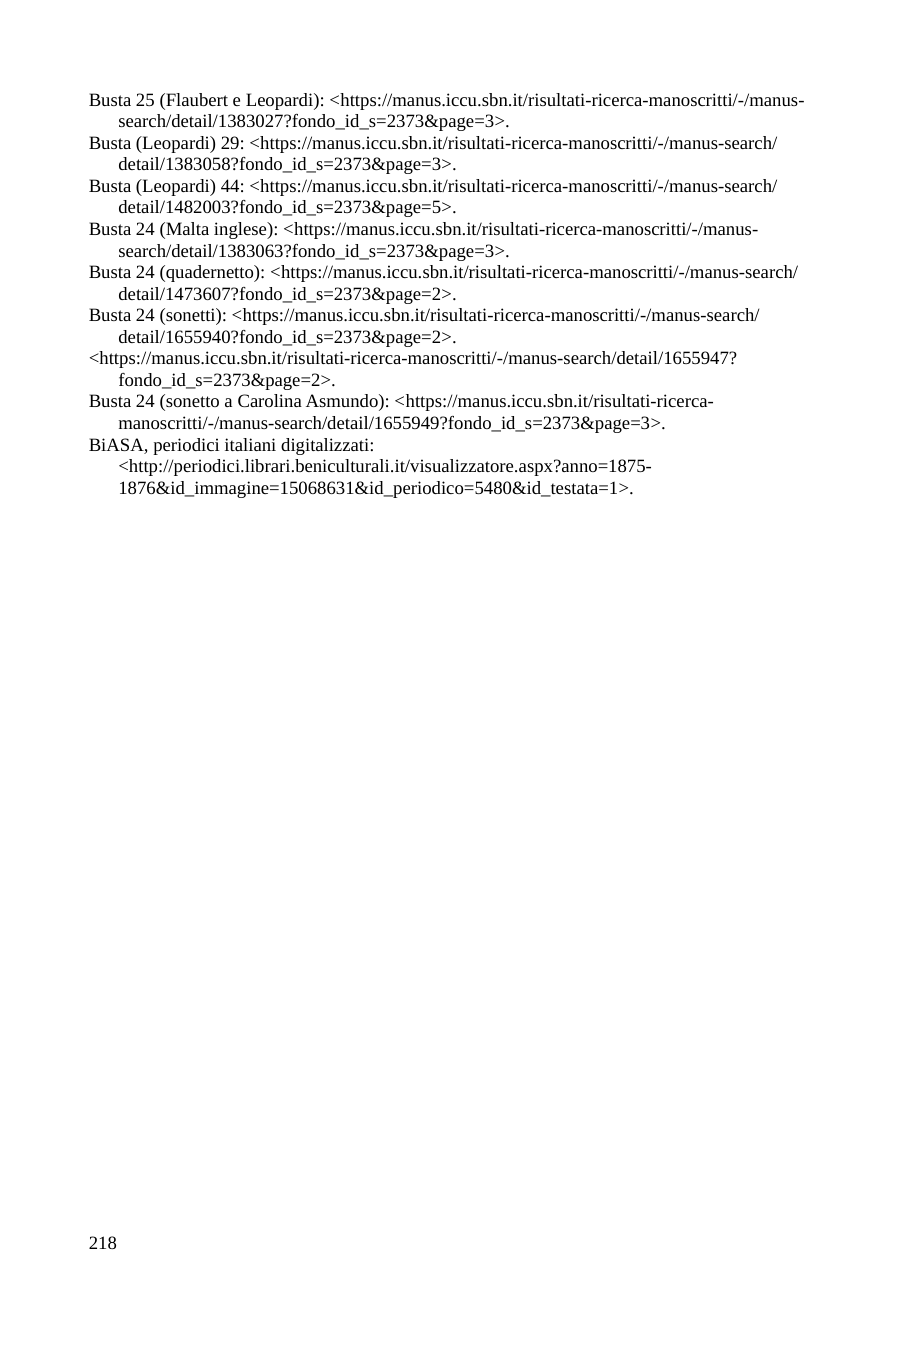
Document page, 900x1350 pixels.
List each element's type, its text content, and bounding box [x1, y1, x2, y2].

text Busta (Leopardi) 44: <https://manus.iccu.sbn.it/risultati-ricerca-manoscritti/-/manus-search/detail/1482003?fondo_id_s=2373&page=5>. [88, 175, 811, 218]
text Busta (Leopardi) 29: <https://manus.iccu.sbn.it/risultati-ricerca-manoscritti/-/manus-search/detail/1383058?fondo_id_s=2373&page=3>. [88, 132, 811, 175]
text Busta 25 (Flaubert e Leopardi): <https://manus.iccu.sbn.it/risultati-ricerca-manoscritti/-/manus-search/detail/1383027?fondo_id_s=2373&page=3>. [88, 88, 811, 132]
text BiASA, periodici italiani digitalizzati: <http://periodici.librari.beniculturali.it/visualizzatore.aspx?anno=1875-1876&id_immagine=15068631&id_periodico=5480&id_testata=1>. [88, 433, 811, 498]
text <https://manus.iccu.sbn.it/risultati-ricerca-manoscritti/-/manus-search/detail/1655947?fondo_id_s=2373&page=2>. [88, 347, 811, 390]
text Busta 24 (quadernetto): <https://manus.iccu.sbn.it/risultati-ricerca-manoscritti/-/manus-search/detail/1473607?fondo_id_s=2373&page=2>. [88, 261, 811, 304]
text Busta 24 (sonetto a Carolina Asmundo): <https://manus.iccu.sbn.it/risultati-ricerca-manoscritti/-/manus-search/detail/1655949?fondo_id_s=2373&page=3>. [88, 390, 811, 433]
text Busta 24 (sonetti): <https://manus.iccu.sbn.it/risultati-ricerca-manoscritti/-/manus-search/detail/1655940?fondo_id_s=2373&page=2>. [88, 304, 811, 347]
text Busta 24 (Malta inglese): <https://manus.iccu.sbn.it/risultati-ricerca-manoscritti/-/manus-search/detail/1383063?fondo_id_s=2373&page=3>. [88, 218, 811, 261]
